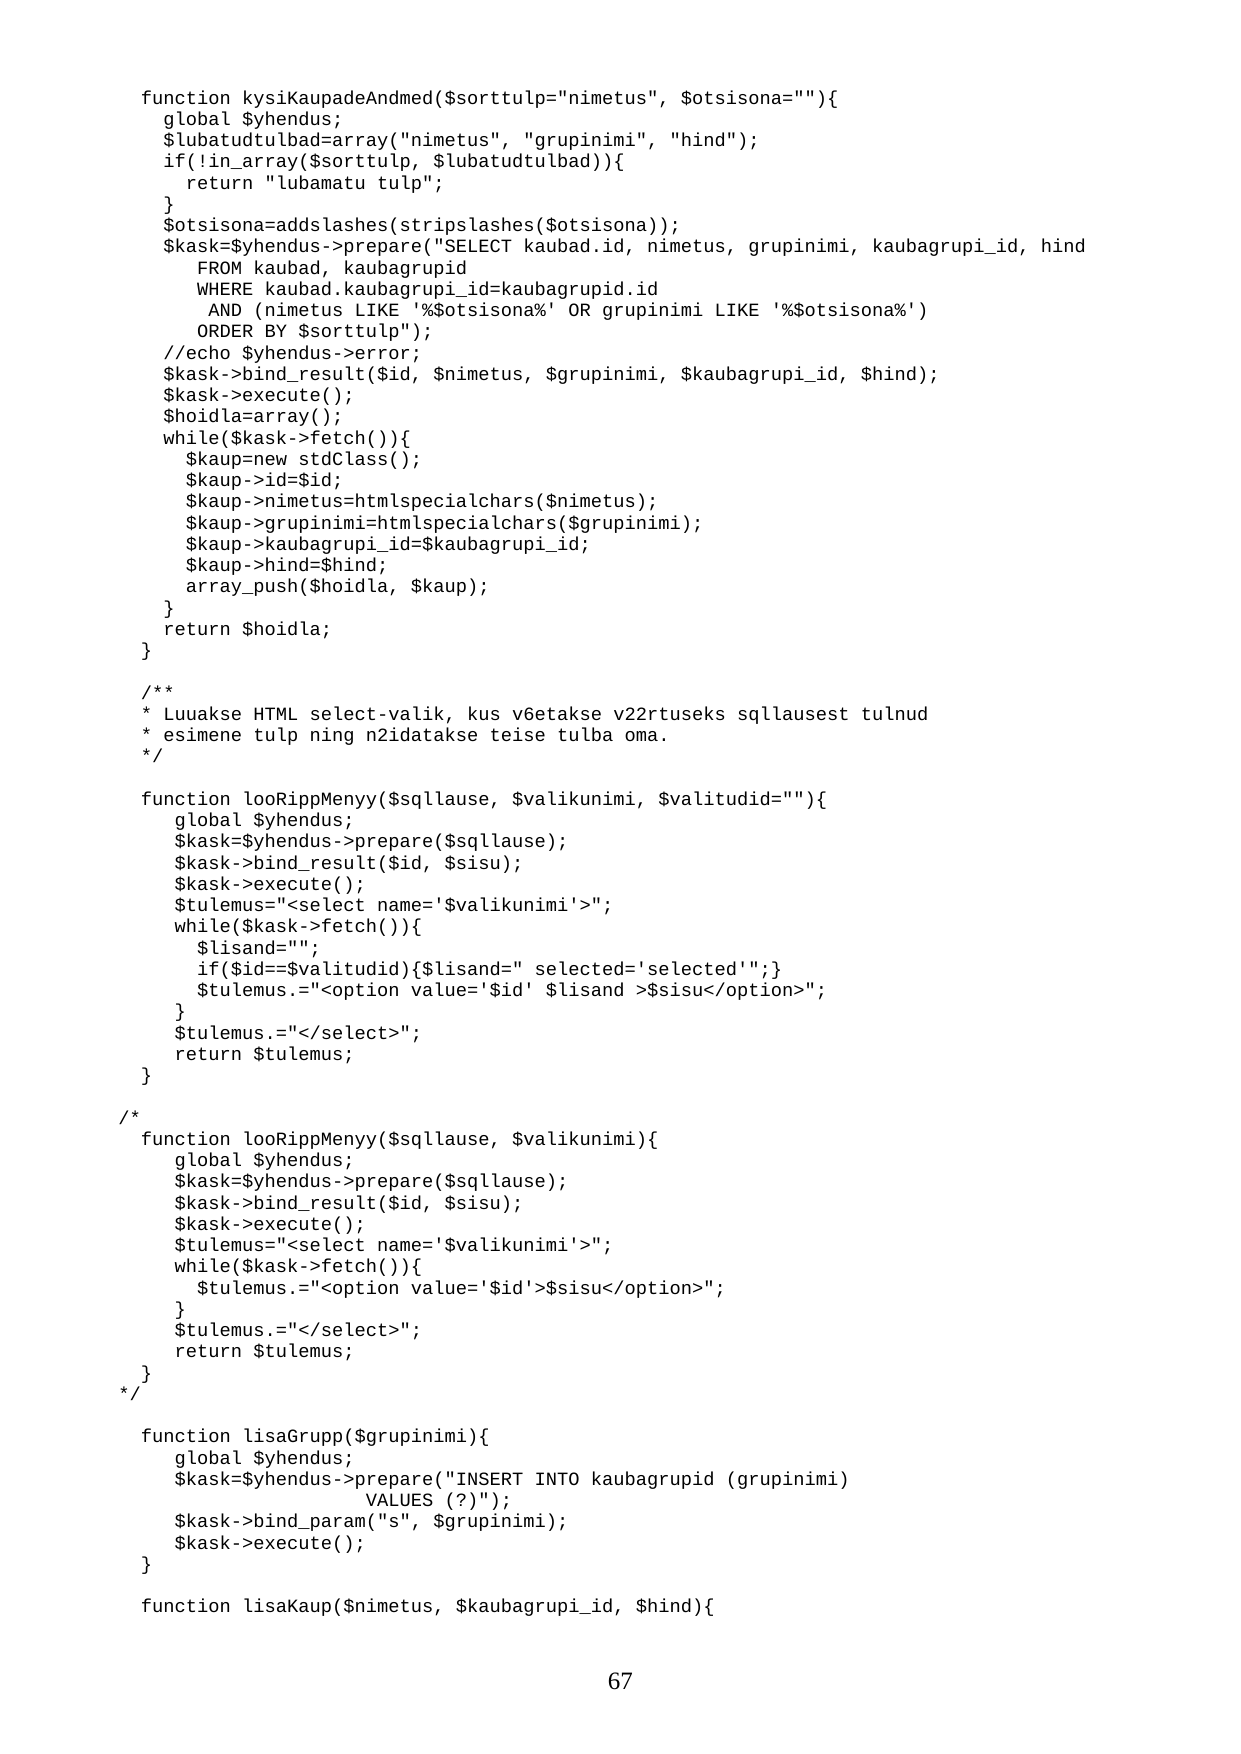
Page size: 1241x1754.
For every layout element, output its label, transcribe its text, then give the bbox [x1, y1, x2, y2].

text return $hoidla; [118, 620, 1122, 641]
text $kask=$yhendus->prepare($sqllause); [118, 1172, 1122, 1193]
text $kask->bind_param("s", $grupinimi); [118, 1512, 1122, 1533]
text $tulemus.="</select>"; [118, 1023, 1122, 1045]
text $kask->execute(); [118, 875, 1122, 896]
text //echo $yhendus->error; [118, 343, 1122, 365]
text $kaup->grupinimi=htmlspecialchars($grupinimi); [118, 513, 1122, 535]
text $lubatudtulbad=array("nimetus", "grupinimi", "hind"); [118, 131, 1122, 152]
text } [118, 598, 1122, 620]
text function kysiKaupadeAndmed($sorttulp="nimetus", $otsisona=""){ [118, 88, 1122, 110]
text function lisaGrupp($grupinimi){ [118, 1427, 1122, 1448]
text WHERE kaubad.kaubagrupi_id=kaubagrupid.id [118, 280, 1122, 301]
text } [118, 195, 1122, 216]
text $kask->execute(); [118, 1215, 1122, 1236]
text FROM kaubad, kaubagrupid [118, 258, 1122, 280]
text function looRippMenyy($sqllause, $valikunimi, $valitudid=""){ [118, 790, 1122, 811]
text */ [118, 747, 1122, 768]
text ORDER BY $sorttulp"); [118, 322, 1122, 343]
text $otsisona=addslashes(stripslashes($otsisona)); [118, 216, 1122, 237]
text $kaup->nimetus=htmlspecialchars($nimetus); [118, 492, 1122, 513]
text if(!in_array($sorttulp, $lubatudtulbad)){ [118, 152, 1122, 173]
text $kask->execute(); [118, 1533, 1122, 1555]
text AND (nimetus LIKE '%$otsisona%' OR grupinimi LIKE '%$otsisona%') [118, 301, 1122, 322]
text $kask=$yhendus->prepare("SELECT kaubad.id, nimetus, grupinimi, kaubagrupi_id, hind [118, 237, 1122, 258]
text $tulemus.="<option value='$id' $lisand >$sisu</option>"; [118, 981, 1122, 1002]
text } [118, 1300, 1122, 1321]
text $kask=$yhendus->prepare($sqllause); [118, 832, 1122, 853]
text $tulemus="<select name='$valikunimi'>"; [118, 1236, 1122, 1257]
text } [118, 1002, 1122, 1023]
text } [118, 1363, 1122, 1385]
text array_push($hoidla, $kaup); [118, 577, 1122, 598]
text function looRippMenyy($sqllause, $valikunimi){ [118, 1130, 1122, 1151]
text if($id==$valitudid){$lisand=" selected='selected'";} [118, 960, 1122, 981]
text } [118, 1555, 1122, 1576]
text /** [118, 683, 1122, 705]
text while($kask->fetch()){ [118, 428, 1122, 450]
text } [118, 1066, 1122, 1087]
text while($kask->fetch()){ [118, 1257, 1122, 1278]
text } [118, 641, 1122, 662]
text $kask=$yhendus->prepare("INSERT INTO kaubagrupid (grupinimi) [118, 1470, 1122, 1491]
text return $tulemus; [118, 1045, 1122, 1066]
text global $yhendus; [118, 1151, 1122, 1172]
text $lisand=""; [118, 938, 1122, 960]
text return $tulemus; [118, 1342, 1122, 1363]
text global $yhendus; [118, 1448, 1122, 1470]
text /* [118, 1108, 1122, 1130]
text * esimene tulp ning n2idatakse teise tulba oma. [118, 726, 1122, 747]
text $kask->bind_result($id, $nimetus, $grupinimi, $kaubagrupi_id, $hind); [118, 365, 1122, 386]
text global $yhendus; [118, 811, 1122, 832]
text $kaup->hind=$hind; [118, 556, 1122, 577]
text $kaup->id=$id; [118, 471, 1122, 492]
text $kask->bind_result($id, $sisu); [118, 853, 1122, 875]
text $kask->bind_result($id, $sisu); [118, 1193, 1122, 1215]
text $hoidla=array(); [118, 407, 1122, 428]
text $tulemus="<select name='$valikunimi'>"; [118, 896, 1122, 917]
text */ [118, 1385, 1122, 1406]
text $kask->execute(); [118, 386, 1122, 407]
text function lisaKaup($nimetus, $kaubagrupi_id, $hind){ [118, 1597, 1122, 1618]
text $tulemus.="<option value='$id'>$sisu</option>"; [118, 1278, 1122, 1300]
text global $yhendus; [118, 110, 1122, 131]
text $tulemus.="</select>"; [118, 1321, 1122, 1342]
text VALUES (?)"); [118, 1491, 1122, 1512]
text return "lubamatu tulp"; [118, 173, 1122, 195]
text while($kask->fetch()){ [118, 917, 1122, 938]
text $kaup=new stdClass(); [118, 450, 1122, 471]
text $kaup->kaubagrupi_id=$kaubagrupi_id; [118, 535, 1122, 556]
text * Luuakse HTML select-valik, kus v6etakse v22rtuseks sqllausest tulnud [118, 705, 1122, 726]
